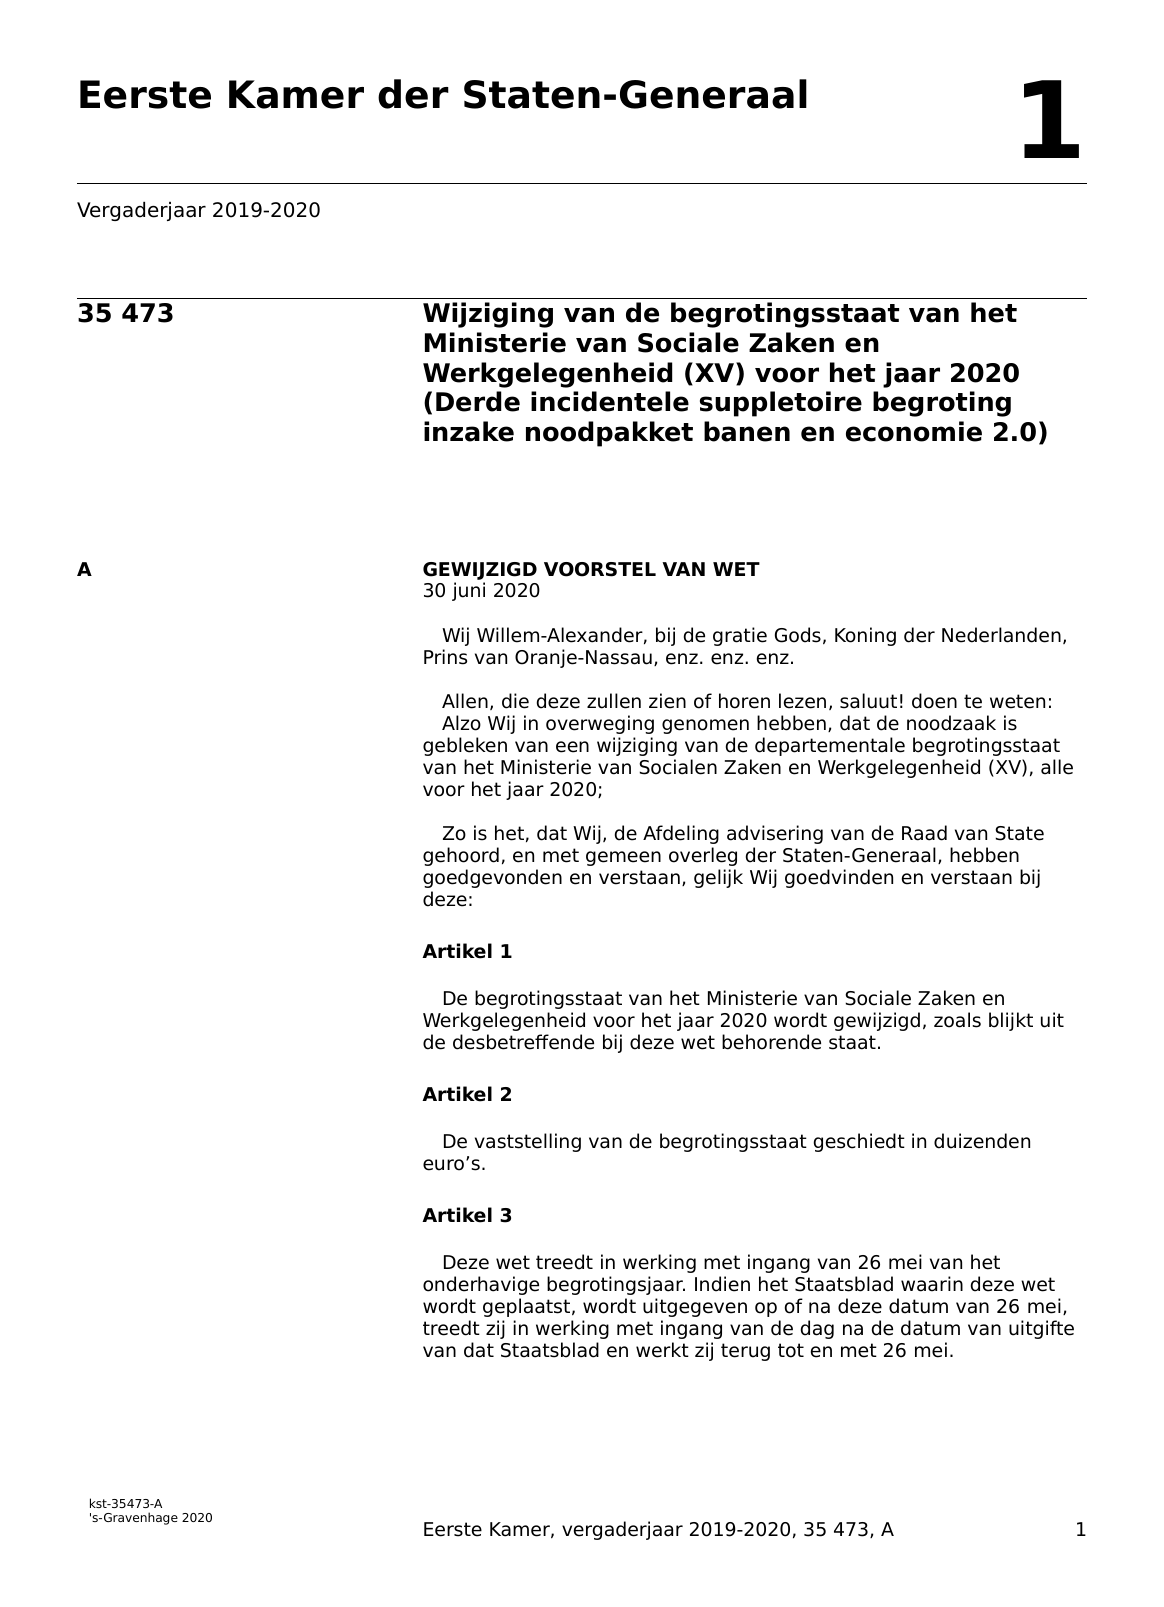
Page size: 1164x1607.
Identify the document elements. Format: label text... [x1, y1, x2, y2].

text 30 juni 2020 [422, 580, 1087, 602]
text 's-Gravenhage 2020 [88, 1511, 323, 1525]
subtitle A GEWIJZIGD VOORSTEL VAN WET [77, 558, 1087, 580]
text Wij Willem-Alexander, bij de gratie Gods, Koning der Nederlanden, Prins van Oranje-Nassau, enz. enz. enz. [422, 624, 1087, 668]
text Alzo Wij in overweging genomen hebben, dat de noodzaak is gebleken van een wijziging van de departementale begrotingsstaat van het Ministerie van Socialen Zaken en Werkgelegenheid (XV), alle voor het jaar 2020; [422, 713, 1087, 801]
subtitle Artikel 2 [422, 1084, 1087, 1106]
text De vaststelling van de begrotingsstaat geschiedt in duizenden euro’s. [422, 1131, 1087, 1174]
subtitle Artikel 3 [422, 1204, 1087, 1227]
text Zo is het, dat Wij, de Afdeling advisering van de Raad van State gehoord, en met gemeen overleg der Staten-Generaal, hebben goedgevonden en verstaan, gelijk Wij goedvinden en verstaan bij deze: [422, 823, 1087, 911]
subtitle 35 473 Wijziging van de begrotingsstaat van het Ministerie van Sociale Zaken en Werkgelegenheid (XV) voor het jaar 2020 (Derde incidentele suppletoire begroting inzake noodpakket banen en economie 2.0) [77, 299, 1087, 447]
table_header Eerste Kamer der Staten-Generaal [77, 59, 886, 183]
table_cell Vergaderjaar 2019-2020 [77, 184, 1087, 298]
text De begrotingsstaat van het Ministerie van Sociale Zaken en Werkgelegenheid voor het jaar 2020 wordt gewijzigd, zoals blijkt uit de desbetreffende bij deze wet behorende staat. [422, 988, 1087, 1054]
table_header 1 [886, 59, 1087, 183]
text kst-35473-A [88, 1497, 323, 1511]
subtitle Artikel 1 [422, 941, 1087, 963]
text Deze wet treedt in werking met ingang van 26 mei van het onderhavige begrotingsjaar. Indien het Staatsblad waarin deze wet wordt geplaatst, wordt uitgegeven op of na deze datum van 26 mei, treedt zij in werking met ingang van de dag na de datum van uitgifte van dat Staatsblad en werkt zij terug tot en met 26 mei. [422, 1252, 1087, 1361]
text Allen, die deze zullen zien of horen lezen, saluut! doen te weten: [422, 691, 1087, 713]
